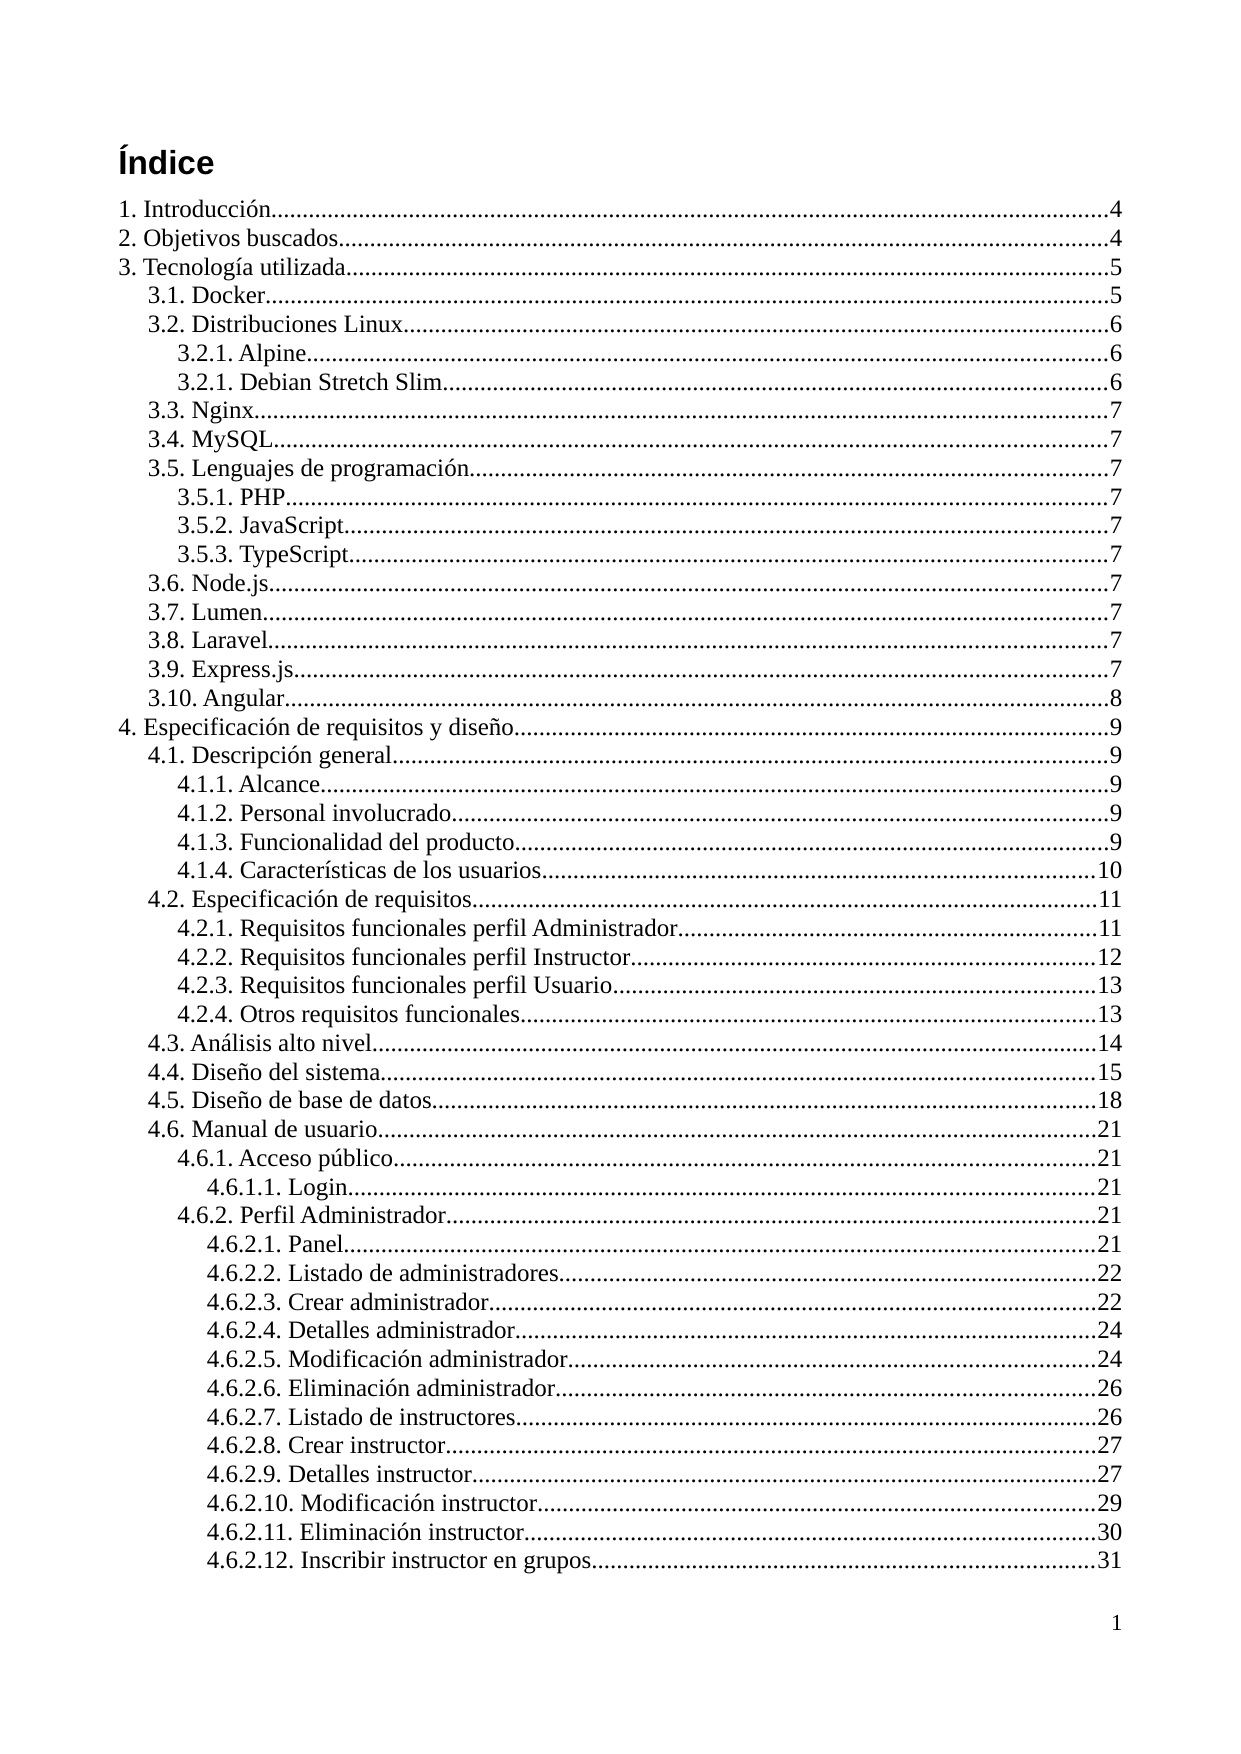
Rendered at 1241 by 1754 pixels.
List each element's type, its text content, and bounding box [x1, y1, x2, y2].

text 4.6.2.7. Listado de instructores 26 [207, 1402, 1122, 1430]
text 4.2.2. Requisitos funcionales perfil Instructor 12 [177, 942, 1122, 970]
text 4.2. Especificación de requisitos 11 [148, 884, 1122, 913]
text 4.6.2.4. Detalles administrador 24 [207, 1315, 1122, 1344]
text 4.2.1. Requisitos funcionales perfil Administrador 11 [177, 913, 1122, 942]
text 3.2. Distribuciones Linux 6 [148, 309, 1122, 338]
text 2. Objetivos buscados 4 [118, 223, 1122, 252]
text 4.6.1. Acceso público 21 [177, 1143, 1122, 1172]
subtitle Índice [118, 143, 1122, 182]
text 3.2.1. Alpine 6 [177, 338, 1122, 367]
text 3.7. Lumen 7 [148, 597, 1122, 625]
text 4.6.2.1. Panel 21 [207, 1229, 1122, 1258]
text 4.6.2.12. Inscribir instructor en grupos 31 [207, 1545, 1122, 1574]
text 3.5.3. TypeScript 7 [177, 539, 1122, 568]
text 4.6.2.8. Crear instructor 27 [207, 1430, 1122, 1459]
text 4.5. Diseño de base de datos 18 [148, 1085, 1122, 1114]
text 4.6.2.6. Eliminación administrador 26 [207, 1373, 1122, 1402]
text 3.8. Laravel 7 [148, 625, 1122, 654]
text 4.3. Análisis alto nivel 14 [148, 1028, 1122, 1057]
text 4.2.4. Otros requisitos funcionales 13 [177, 999, 1122, 1028]
text 3.5.1. PHP 7 [177, 482, 1122, 510]
text 3.6. Node.js 7 [148, 568, 1122, 597]
text 4.6.2. Perfil Administrador 21 [177, 1200, 1122, 1229]
text 4.1.3. Funcionalidad del producto 9 [177, 827, 1122, 855]
text 4. Especificación de requisitos y diseño 9 [118, 712, 1122, 740]
text 3. Tecnología utilizada 5 [118, 252, 1122, 280]
text 4.6.2.2. Listado de administradores 22 [207, 1258, 1122, 1287]
text 3.5. Lenguajes de programación 7 [148, 453, 1122, 482]
text 4.1.4. Características de los usuarios 10 [177, 855, 1122, 884]
text 4.1. Descripción general 9 [148, 740, 1122, 769]
text 4.6.2.11. Eliminación instructor 30 [207, 1517, 1122, 1545]
text 4.4. Diseño del sistema 15 [148, 1057, 1122, 1085]
text 1. Introducción 4 [118, 194, 1122, 223]
text 4.6.2.10. Modificación instructor 29 [207, 1488, 1122, 1517]
text 4.2.3. Requisitos funcionales perfil Usuario 13 [177, 970, 1122, 999]
text 3.3. Nginx 7 [148, 395, 1122, 424]
text 3.9. Express.js 7 [148, 654, 1122, 683]
text 4.6.2.3. Crear administrador 22 [207, 1287, 1122, 1315]
text 4.6.2.9. Detalles instructor 27 [207, 1459, 1122, 1488]
text 4.1.1. Alcance 9 [177, 769, 1122, 798]
text 3.2.1. Debian Stretch Slim 6 [177, 367, 1122, 395]
text 3.4. MySQL 7 [148, 424, 1122, 453]
text 3.10. Angular 8 [148, 683, 1122, 712]
text 3.5.2. JavaScript 7 [177, 510, 1122, 539]
text 4.6.1.1. Login 21 [207, 1172, 1122, 1200]
text 4.6. Manual de usuario 21 [148, 1114, 1122, 1143]
text 3.1. Docker 5 [148, 280, 1122, 309]
text 4.1.2. Personal involucrado 9 [177, 798, 1122, 827]
text 4.6.2.5. Modificación administrador 24 [207, 1344, 1122, 1373]
